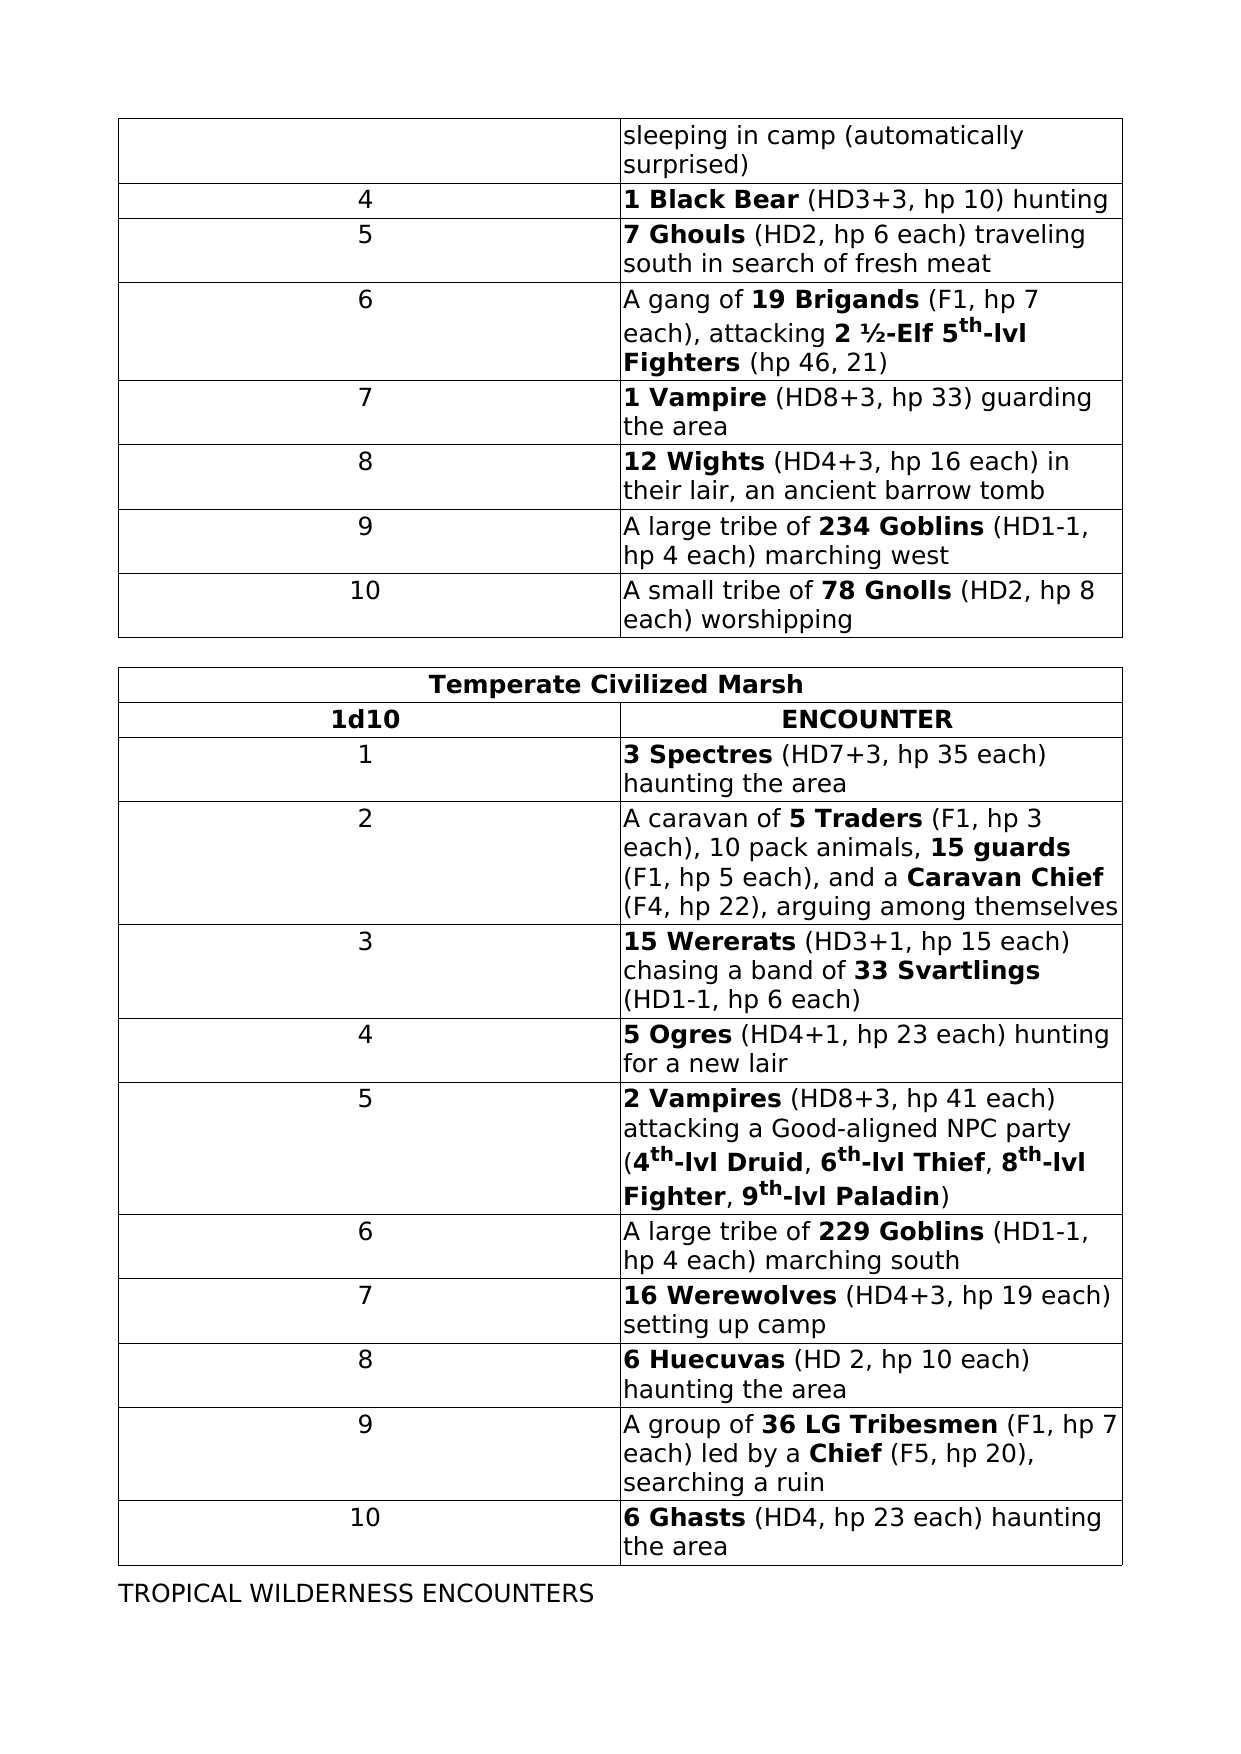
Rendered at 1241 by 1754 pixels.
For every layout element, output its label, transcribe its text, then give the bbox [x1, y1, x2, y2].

table_cell 4 [119, 1019, 620, 1082]
text TROPICAL WILDERNESS ENCOUNTERS [118, 1579, 1122, 1609]
table_cell 5 [119, 219, 620, 282]
table_header Temperate Civilized Marsh [119, 668, 1122, 702]
table_cell 2 Vampires (HD8+3, hp 41 each) attacking a Good-aligned NPC party (4th-lvl Druid, 6th-lvl Thief, 8th-lvl Fighter, 9th-lvl Paladin) [621, 1083, 1122, 1214]
table_cell 16 Werewolves (HD4+3, hp 19 each) setting up camp [621, 1279, 1122, 1343]
table_cell A small tribe of 78 Gnolls (HD2, hp 8 each) worshipping [621, 574, 1122, 637]
table_cell A caravan of 5 Traders (F1, hp 3 each), 10 pack animals, 15 guards (F1, hp 5 each), and a Caravan Chief (F4, hp 22), arguing among themselves [621, 802, 1122, 924]
table_cell 1 [119, 738, 620, 801]
table_cell A gang of 19 Brigands (F1, hp 7 each), attacking 2 ½-Elf 5th-lvl Fighters (hp 46, 21) [621, 283, 1122, 380]
table_cell 7 [119, 381, 620, 444]
table_cell A large tribe of 234 Goblins (HD1-1, hp 4 each) marching west [621, 510, 1122, 573]
table_cell 9 [119, 510, 620, 573]
table_cell ENCOUNTER [621, 703, 1122, 737]
table_cell 8 [119, 445, 620, 509]
table_cell A large tribe of 229 Goblins (HD1-1, hp 4 each) marching south [621, 1215, 1122, 1278]
table_cell 6 [119, 283, 620, 380]
table_cell 6 Huecuvas (HD 2, hp 10 each) haunting the area [621, 1344, 1122, 1407]
table_cell 2 [119, 802, 620, 924]
table_cell 9 [119, 1408, 620, 1500]
table_cell 7 [119, 1279, 620, 1343]
table_cell 1 Black Bear (HD3+3, hp 10) hunting [621, 184, 1122, 217]
table_cell 15 Wererats (HD3+1, hp 15 each) chasing a band of 33 Svartlings (HD1-1, hp 6 each) [621, 925, 1122, 1017]
table_cell 12 Wights (HD4+3, hp 16 each) in their lair, an ancient barrow tomb [621, 445, 1122, 509]
table_cell 10 [119, 1501, 620, 1564]
table_cell 5 [119, 1083, 620, 1214]
table_cell sleeping in camp (automatically surprised) [621, 119, 1122, 182]
table_cell 7 Ghouls (HD2, hp 6 each) traveling south in search of fresh meat [621, 219, 1122, 282]
table_cell 6 Ghasts (HD4, hp 23 each) haunting the area [621, 1501, 1122, 1564]
table_cell 1 Vampire (HD8+3, hp 33) guarding the area [621, 381, 1122, 444]
table_cell 8 [119, 1344, 620, 1407]
table_cell 4 [119, 184, 620, 217]
table_cell 1d10 [119, 703, 620, 737]
table_cell A group of 36 LG Tribesmen (F1, hp 7 each) led by a Chief (F5, hp 20), searching a ruin [621, 1408, 1122, 1500]
table_cell 3 Spectres (HD7+3, hp 35 each) haunting the area [621, 738, 1122, 801]
table_cell [119, 119, 620, 182]
table_cell 5 Ogres (HD4+1, hp 23 each) hunting for a new lair [621, 1019, 1122, 1082]
table_cell 10 [119, 574, 620, 637]
table_cell 3 [119, 925, 620, 1017]
table_cell 6 [119, 1215, 620, 1278]
